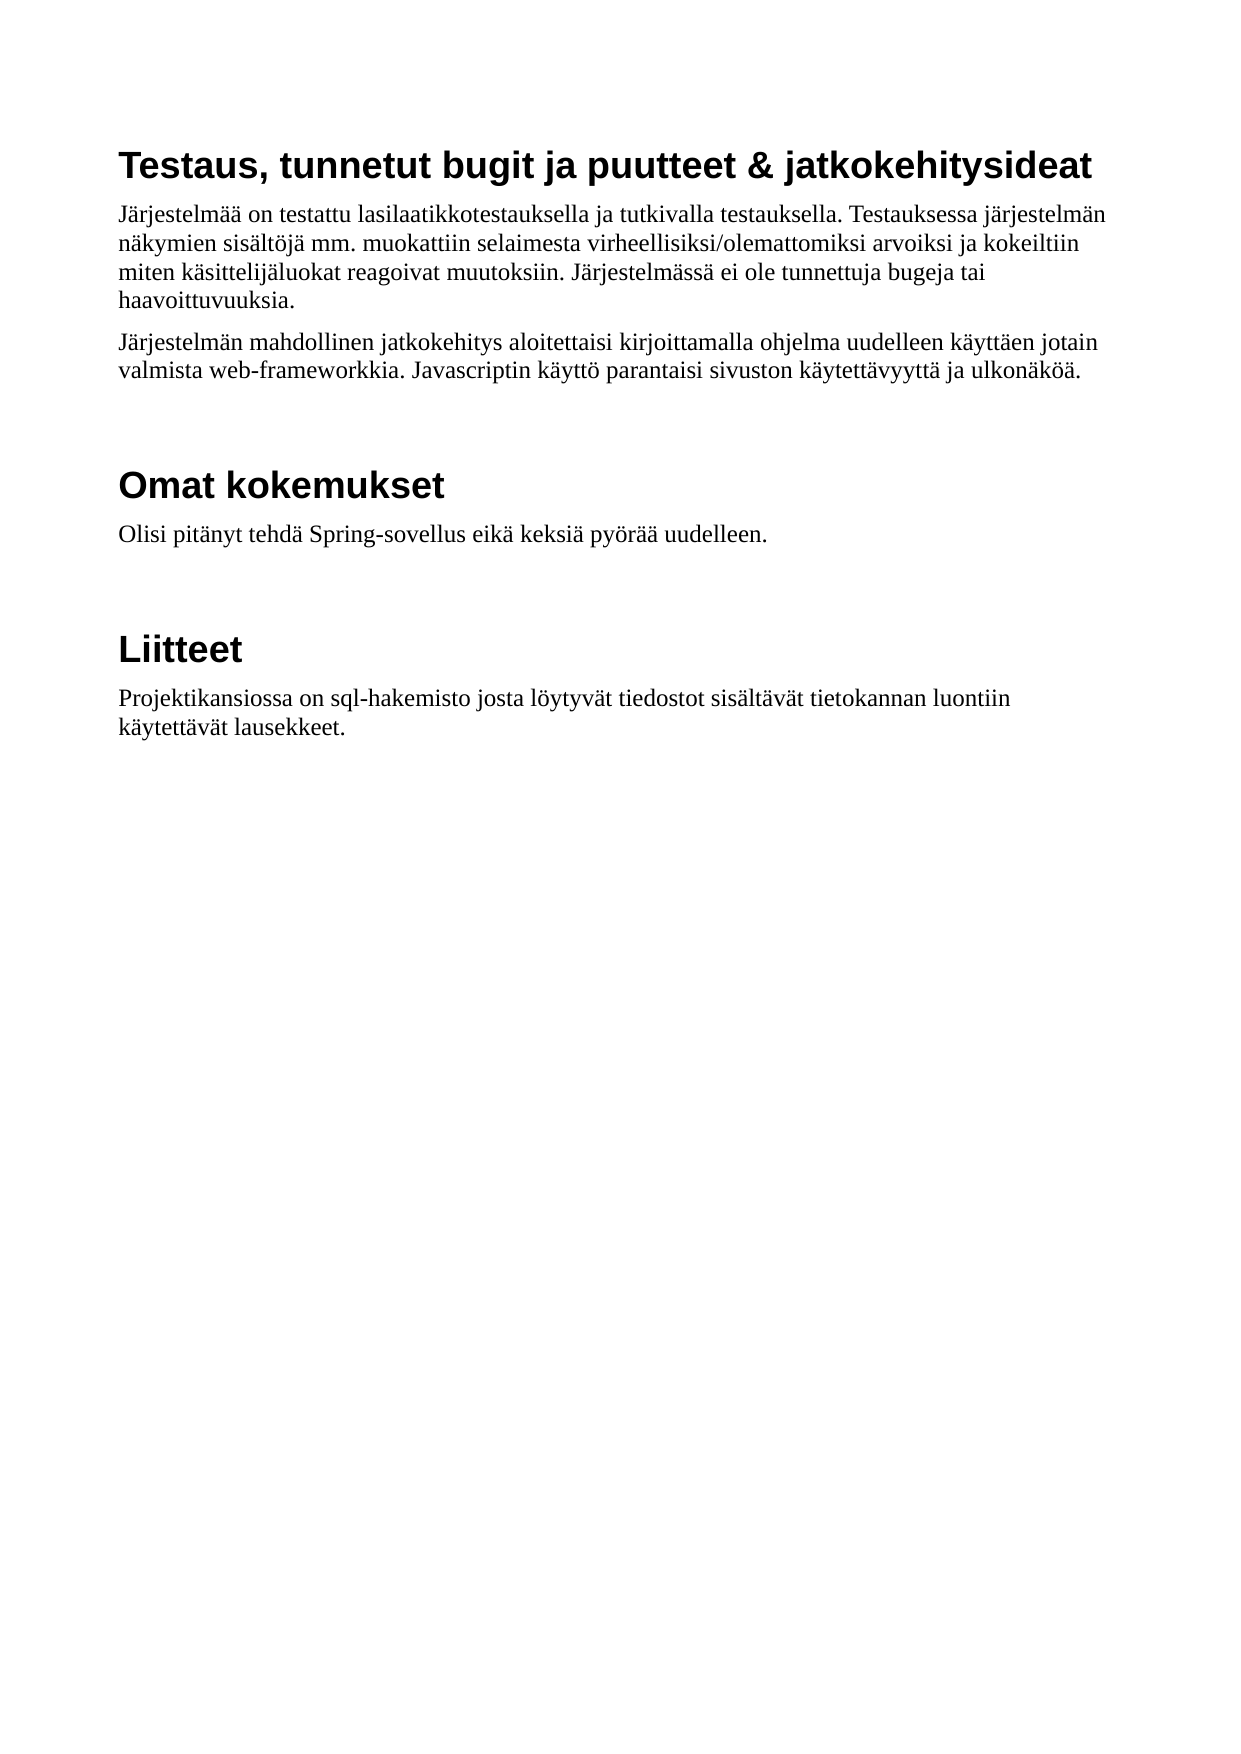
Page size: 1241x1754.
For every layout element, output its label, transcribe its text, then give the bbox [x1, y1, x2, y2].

text Olisi pitänyt tehdä Spring-sovellus eikä keksiä pyörää uudelleen. [118, 519, 1122, 548]
subtitle Omat kokemukset [118, 463, 1122, 507]
text Projektikansiossa on sql-hakemisto josta löytyvät tiedostot sisältävät tietokannan luontiin käytettävät lausekkeet. [118, 683, 1122, 740]
text Järjestelmää on testattu lasilaatikkotestauksella ja tutkivalla testauksella. Testauksessa järjestelmän näkymien sisältöjä mm. muokattiin selaimesta virheellisiksi/olemattomiksi arvoiksi ja kokeiltiin miten käsittelijäluokat reagoivat muutoksiin. Järjestelmässä ei ole tunnettuja bugeja tai haavoittuvuuksia. [118, 199, 1122, 314]
subtitle Liitteet [118, 627, 1122, 670]
subtitle Testaus, tunnetut bugit ja puutteet & jatkokehitysideat [118, 143, 1122, 187]
text Järjestelmän mahdollinen jatkokehitys aloitettaisi kirjoittamalla ohjelma uudelleen käyttäen jotain valmista web-frameworkkia. Javascriptin käyttö parantaisi sivuston käytettävyyttä ja ulkonäköä. [118, 327, 1122, 384]
